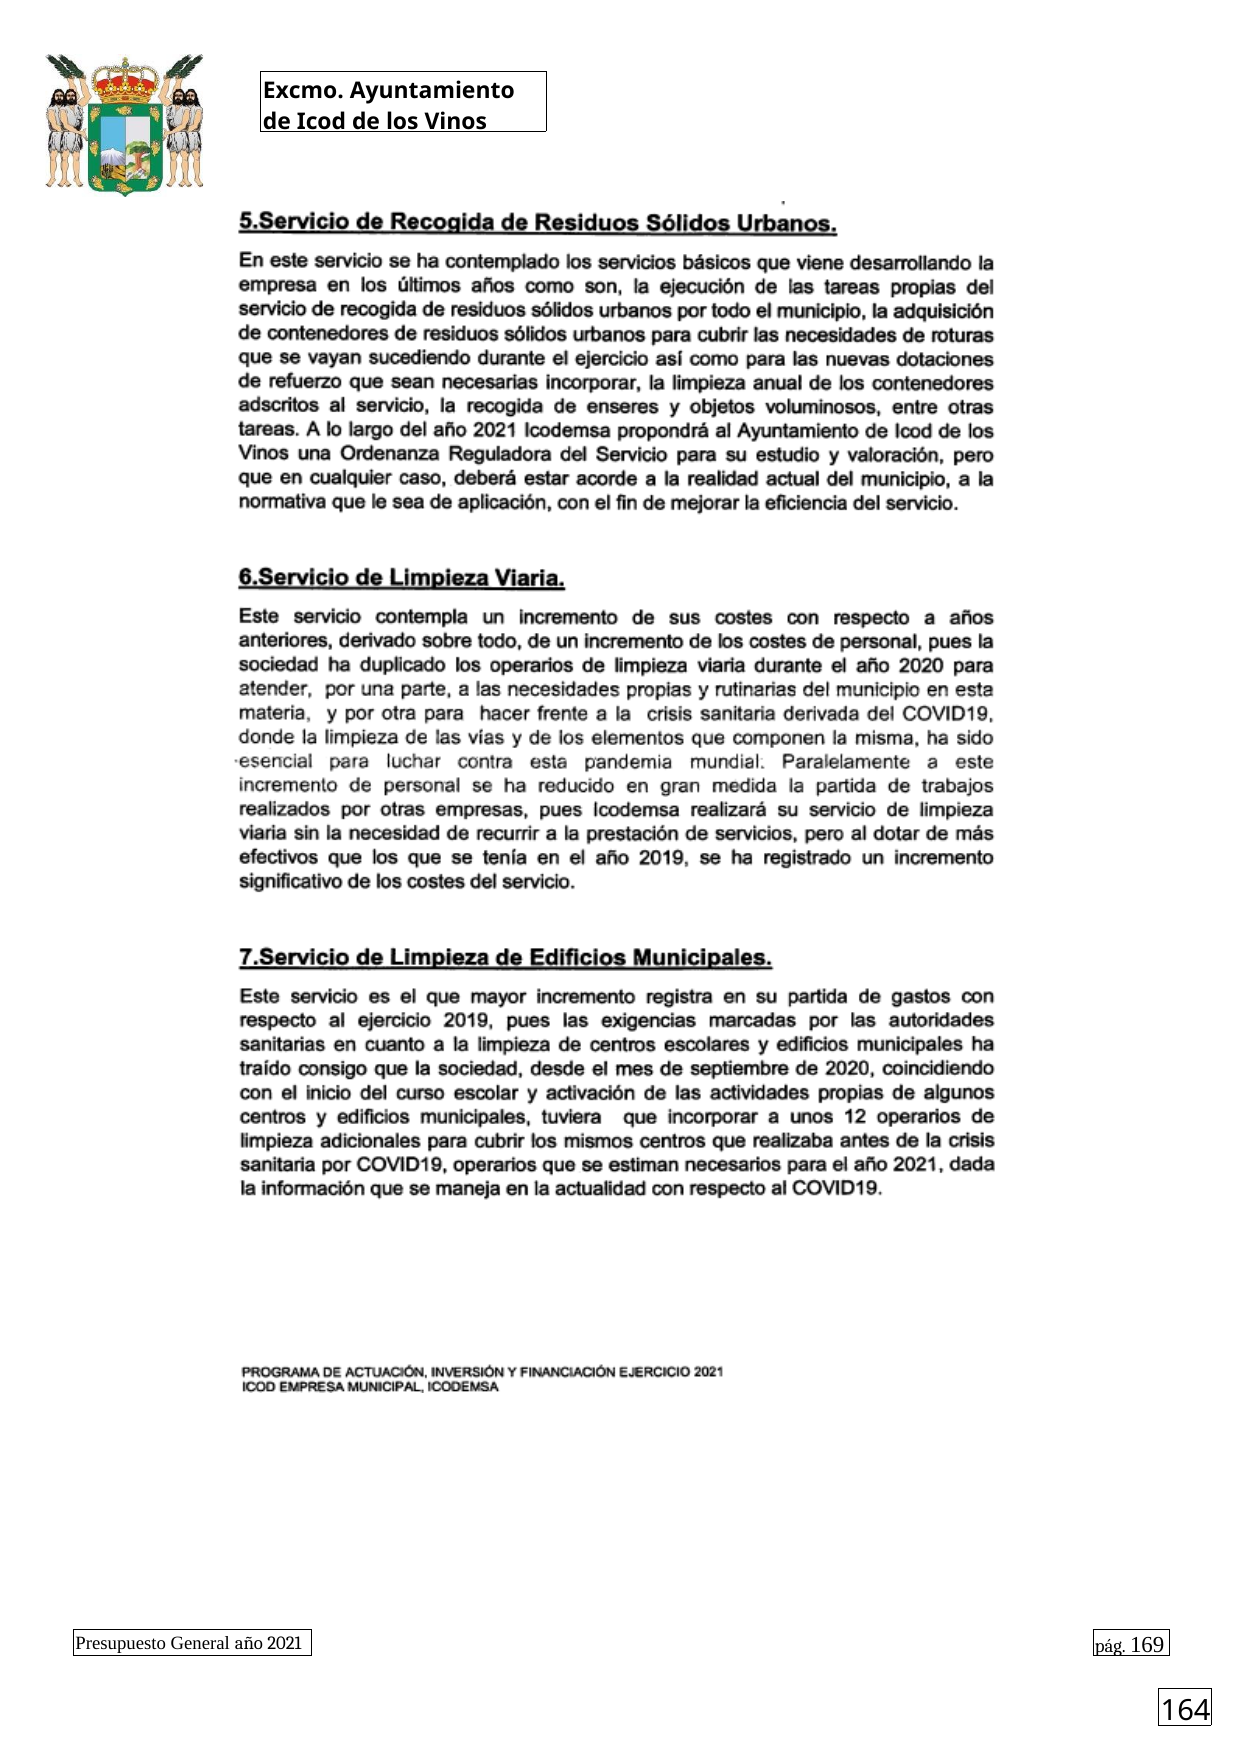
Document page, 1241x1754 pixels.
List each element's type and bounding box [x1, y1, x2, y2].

picture [234, 201, 998, 1393]
picture [45, 54, 204, 197]
